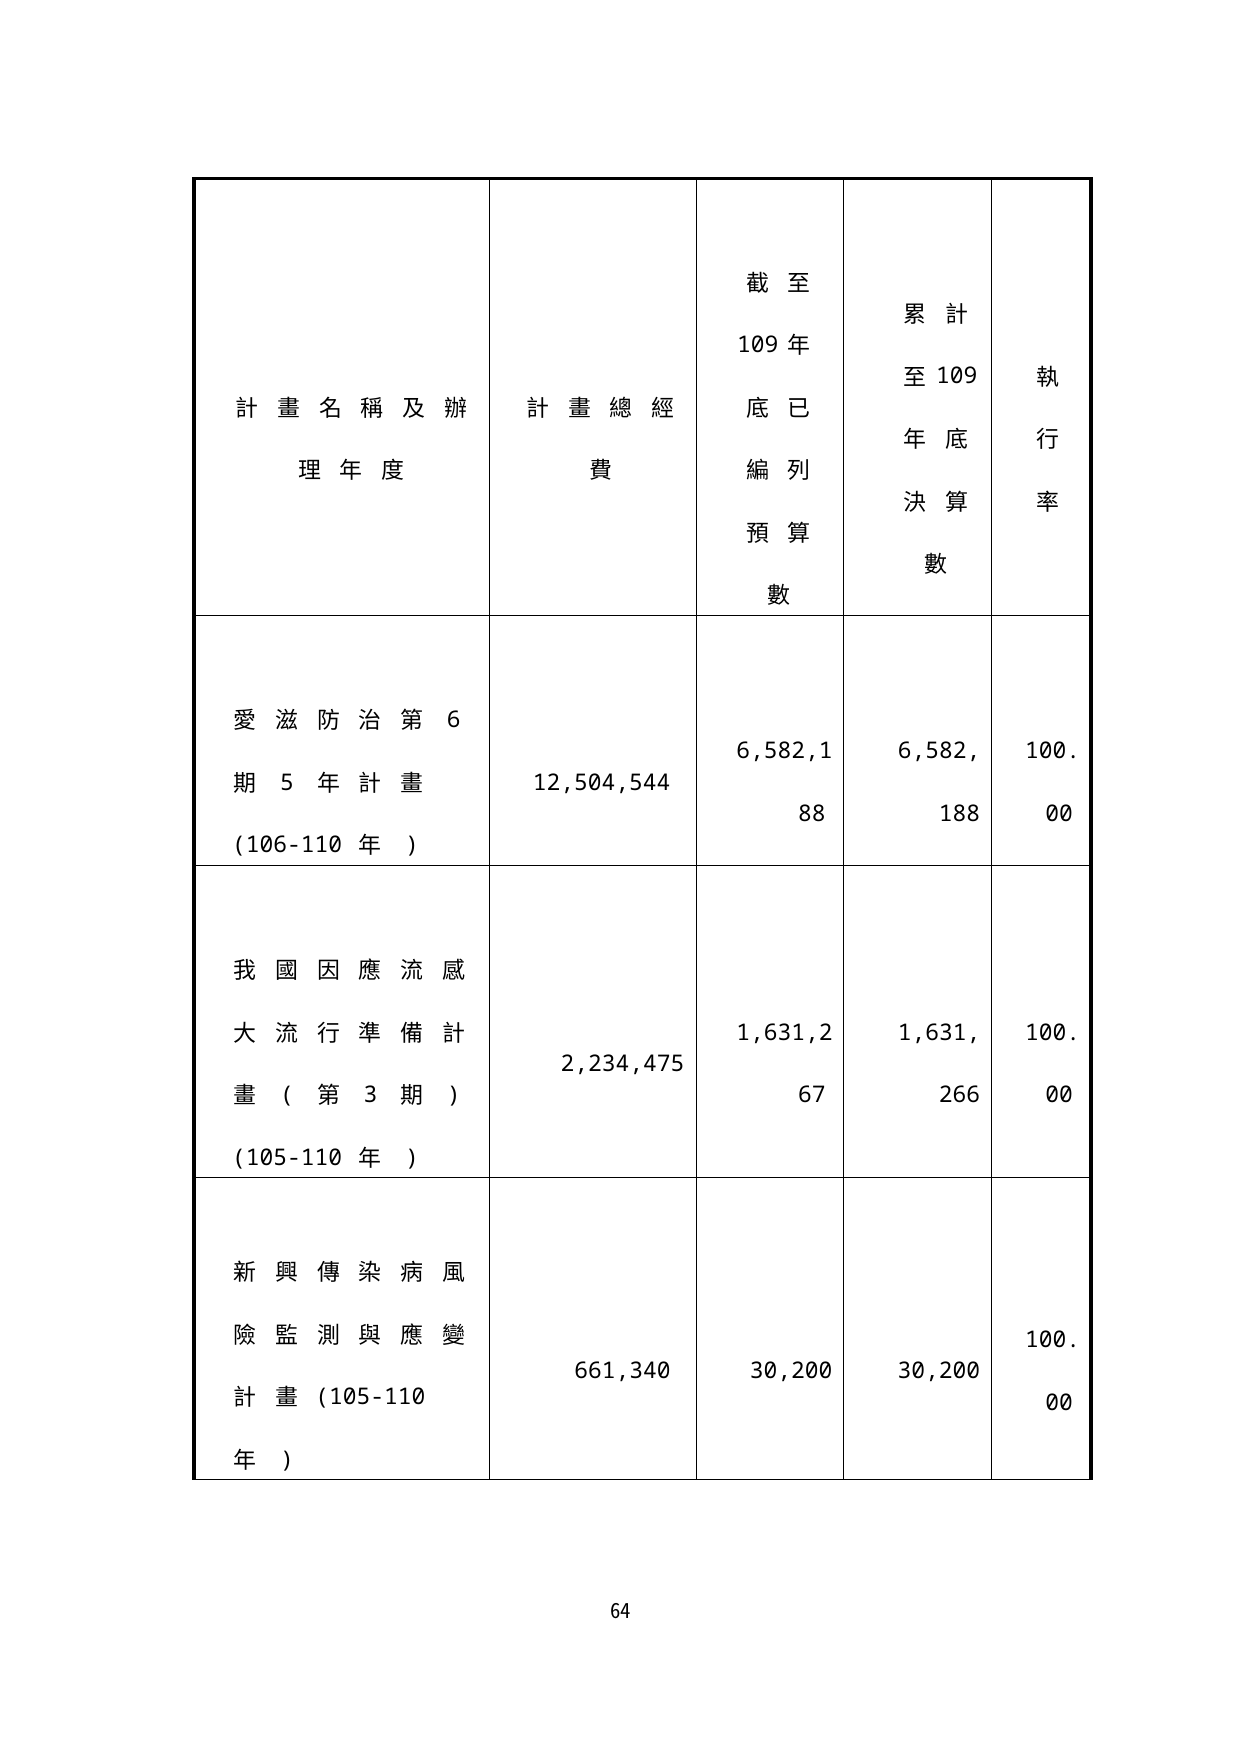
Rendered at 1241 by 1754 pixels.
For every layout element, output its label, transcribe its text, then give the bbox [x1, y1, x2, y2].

table_cell 100.00 [992, 616, 1089, 865]
table_header 計畫總經費 [490, 180, 696, 615]
table_cell 6,582,188 [844, 616, 991, 865]
table_header 截至109年底已編列預算數 [697, 180, 843, 615]
table_cell 1,631,266 [844, 866, 991, 1177]
table_cell 新興傳染病風險監測與應變計畫(105-110年) [196, 1178, 489, 1479]
table_cell 30,200 [844, 1178, 991, 1479]
table_cell 661,340 [490, 1178, 696, 1479]
table_cell 100.00 [992, 866, 1089, 1177]
table_cell 2,234,475 [490, 866, 696, 1177]
table_cell 30,200 [697, 1178, 843, 1479]
table_header 執行率 [992, 180, 1089, 615]
table_header 累計至109年底決算數 [844, 180, 991, 615]
table_cell 愛滋防治第6期5年計畫(106-110年) [196, 616, 489, 865]
table_cell 6,582,188 [697, 616, 843, 865]
table_cell 100.00 [992, 1178, 1089, 1479]
table_header 計畫名稱及辦理年度 [196, 180, 489, 615]
table_cell 12,504,544 [490, 616, 696, 865]
table_cell 我國因應流感大流行準備計畫(第3期)(105-110年) [196, 866, 489, 1177]
table_cell 1,631,267 [697, 866, 843, 1177]
